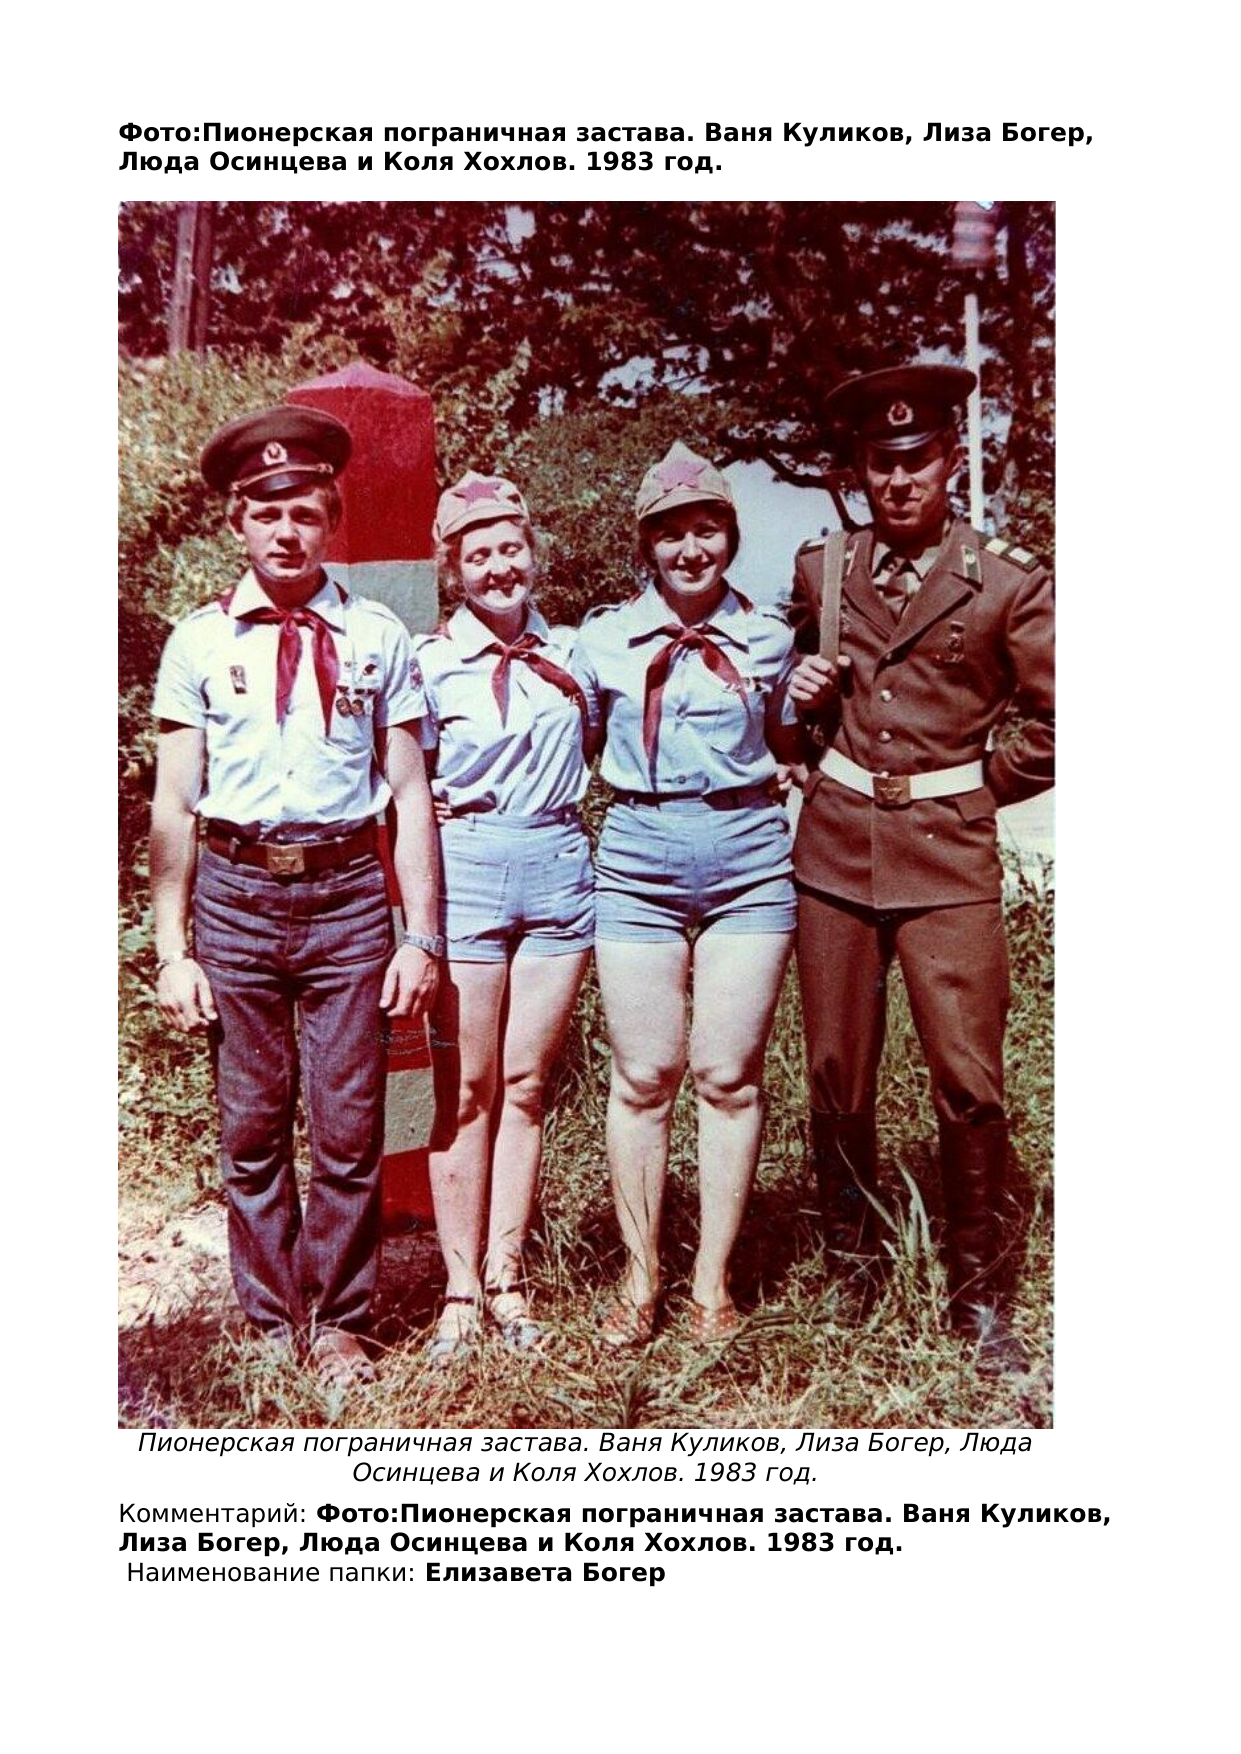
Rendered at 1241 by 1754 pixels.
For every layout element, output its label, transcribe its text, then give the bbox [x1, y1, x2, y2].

text Комментарий: Фото:Пионерская пограничная застава. Ваня Куликов, Лиза Богер, Люда Осинцева и Коля Хохлов. 1983 год. Наименование папки: Елизавета Богер [118, 1499, 1122, 1616]
subtitle Фото:Пионерская пограничная застава. Ваня Куликов, Лиза Богер, Люда Осинцева и Коля Хохлов. 1983 год. [118, 118, 1122, 176]
text Пионерская пограничная застава. Ваня Куликов, Лиза Богер, Люда Осинцева и Коля Хохлов. 1983 год. [118, 1429, 1056, 1487]
picture [118, 201, 1056, 1429]
